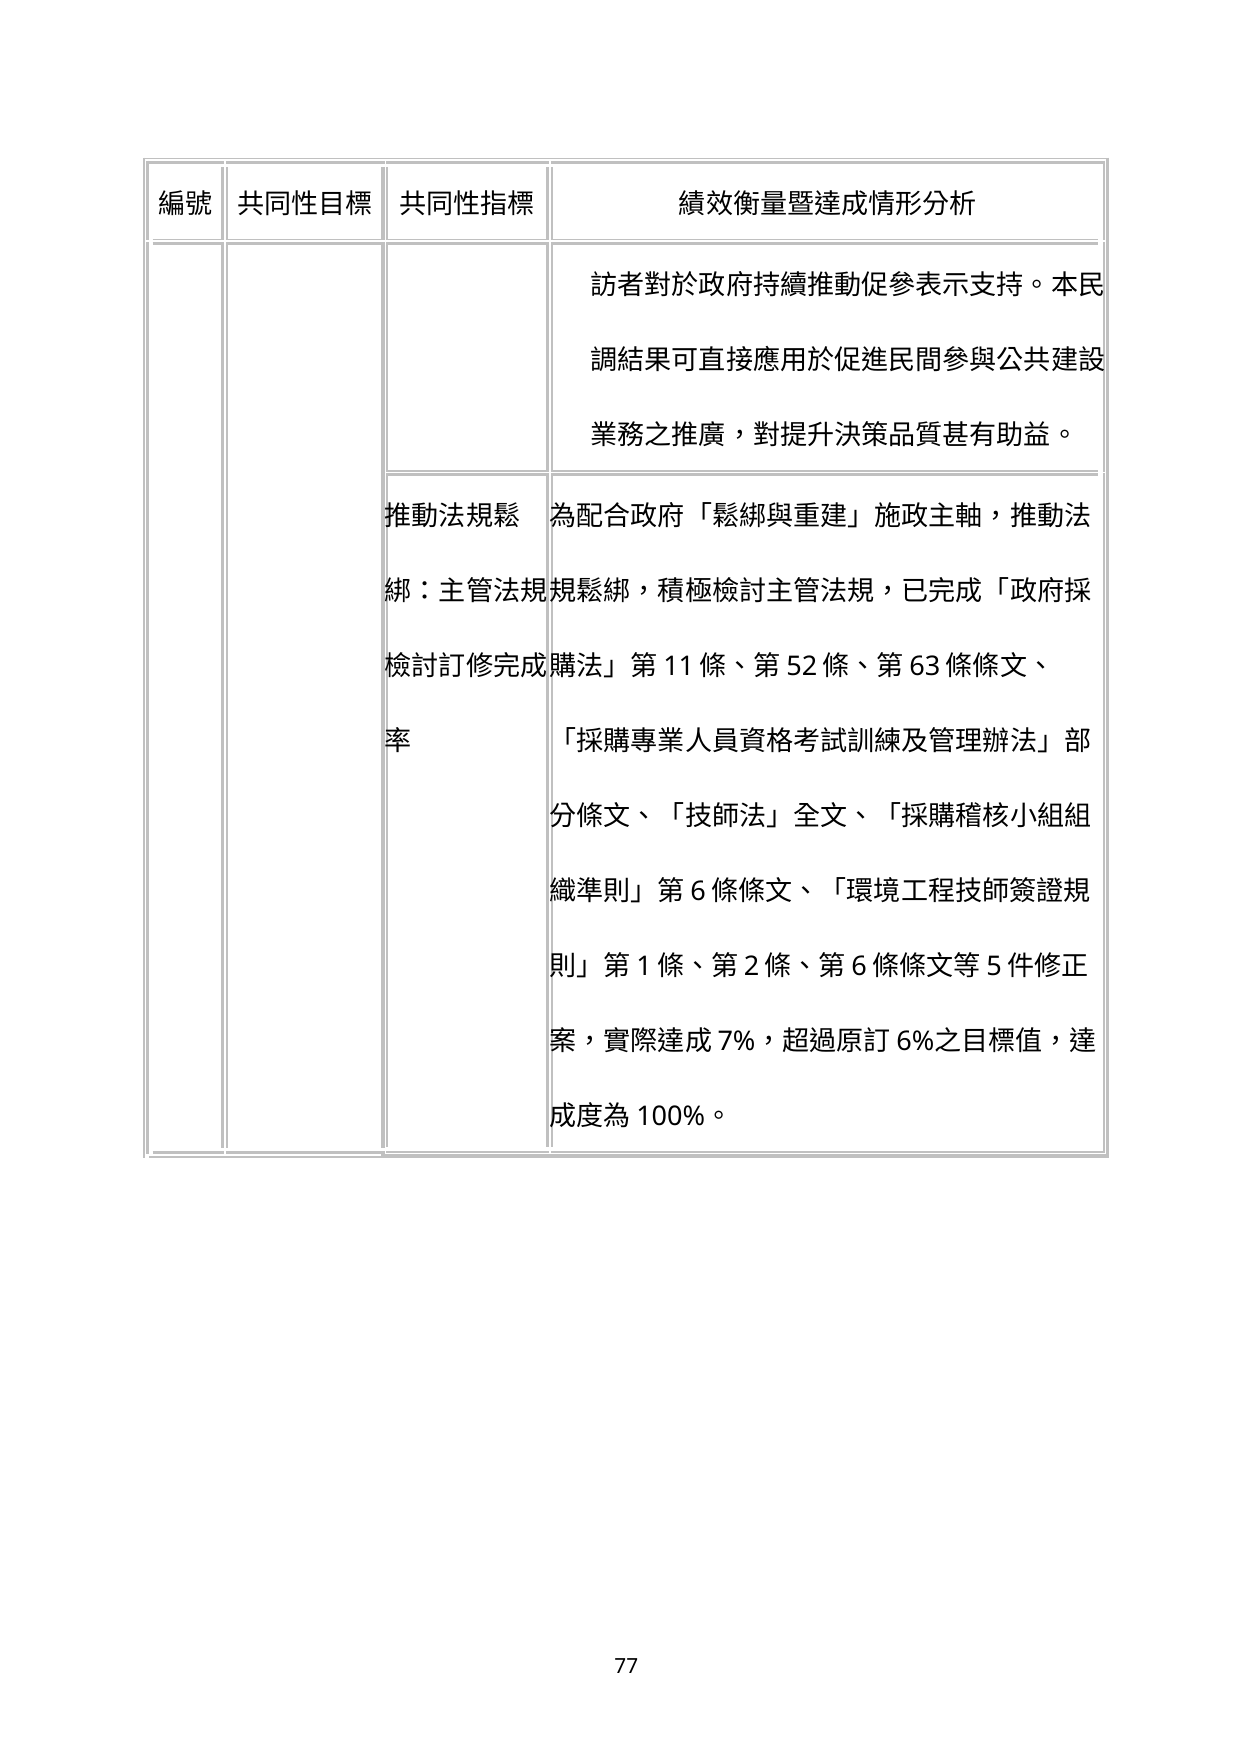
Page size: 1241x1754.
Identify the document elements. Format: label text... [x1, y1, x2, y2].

table_cell 訪者對於政府持續推動促參表示支持。本民調結果可直接應用於促進民間參與公共建設業務之推廣，對提升決策品質甚有助益。 [549, 239, 1106, 470]
table_cell 為配合政府「鬆綁與重建」施政主軸，推動法規鬆綁，積極檢討主管法規，已完成「政府採購法」第11條、第52條、第63條條文、「採購專業人員資格考試訓練及管理辦法」部分條文、「技師法」全文、「採購稽核小組組織準則」第6條條文、「環境工程技師簽證規則」第1條、第2條、第6條條文等5件修正案，實際達成7%，超過原訂6%之目標值，達成度為100%。 [549, 470, 1106, 1151]
table_header 共同性指標 [385, 159, 549, 239]
table_header 共同性目標 [224, 159, 384, 239]
table_cell [146, 239, 224, 1151]
table_cell [224, 239, 384, 1151]
table_header 編號 [149, 164, 224, 239]
table_cell 推動法規鬆綁：主管法規檢討訂修完成率 [385, 476, 549, 1151]
table_header 績效衡量暨達成情形分析 [549, 159, 1106, 239]
table_cell [388, 245, 546, 470]
